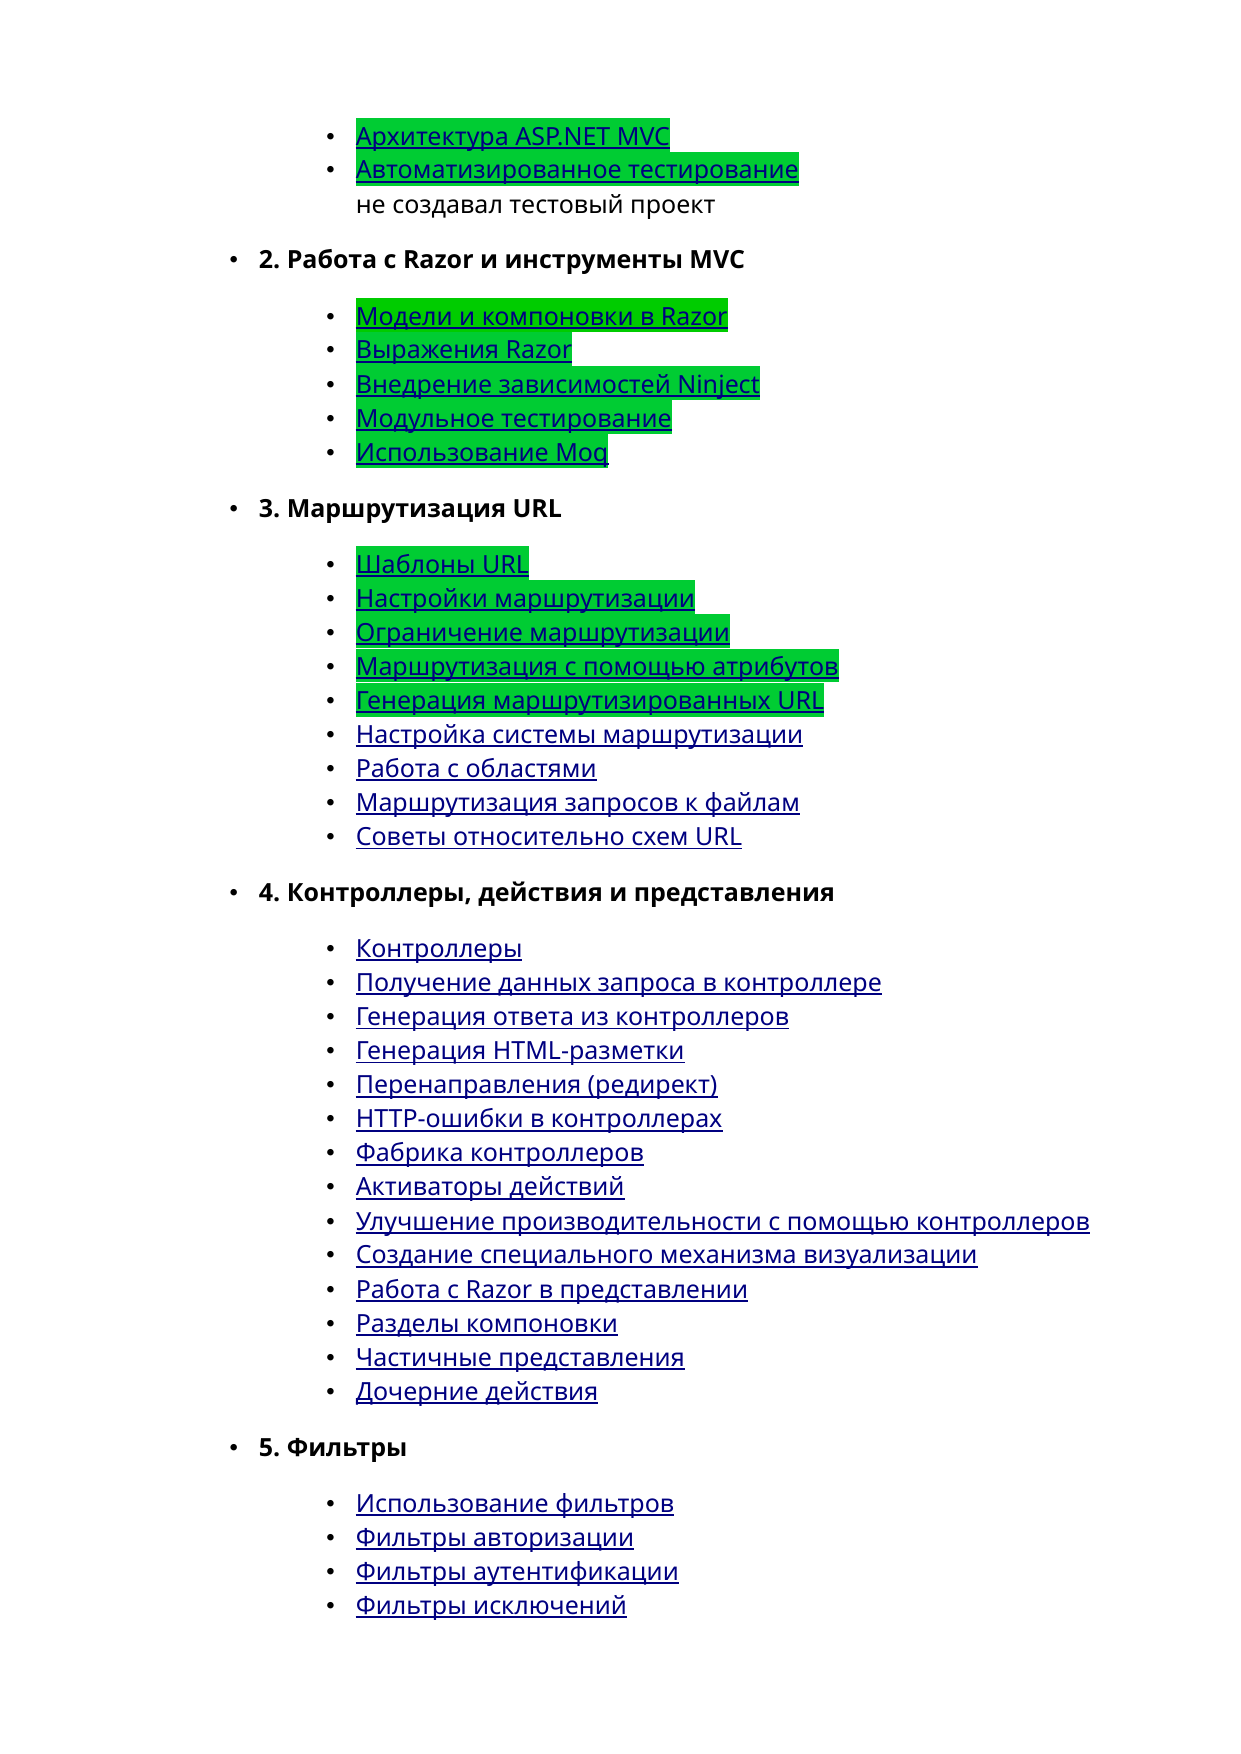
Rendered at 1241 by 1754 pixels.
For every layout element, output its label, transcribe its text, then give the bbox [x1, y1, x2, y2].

list Частичные представления [326, 1339, 1122, 1373]
list не создавал тестовый проект [326, 186, 1122, 220]
list Работа с областями [326, 751, 1122, 785]
list Активаторы действий [326, 1169, 1122, 1203]
list Архитектура ASP.NET MVC [326, 118, 1122, 152]
list Маршрутизация запросов к файлам [326, 785, 1122, 819]
subtitle 5. Фильтры [229, 1429, 1100, 1463]
list Фильтры авторизации [326, 1519, 1122, 1553]
list Дочерние действия [326, 1373, 1122, 1407]
list Настройки маршрутизации [326, 580, 1122, 614]
list Разделы компоновки [326, 1305, 1122, 1339]
list Генерация ответа из контроллеров [326, 999, 1122, 1033]
list Выражения Razor [326, 332, 1122, 366]
list HTTP-ошибки в контроллерах [326, 1101, 1122, 1135]
list Автоматизированное тестирование [326, 152, 1122, 186]
list Модульное тестирование [326, 400, 1122, 434]
list Улучшение производительности с помощью контроллеров [326, 1203, 1122, 1237]
list Использование фильтров [326, 1485, 1122, 1519]
list Маршрутизация с помощью атрибутов [326, 648, 1122, 682]
list Использование Moq [326, 434, 1122, 468]
list Перенаправления (редирект) [326, 1067, 1122, 1101]
list Генерация маршрутизированных URL [326, 682, 1122, 717]
list Настройка системы маршрутизации [326, 717, 1122, 751]
list Модели и компоновки в Razor [326, 298, 1122, 332]
list Шаблоны URL [326, 546, 1122, 580]
list Советы относительно схем URL [326, 819, 1122, 853]
subtitle 3. Маршрутизация URL [229, 490, 1100, 524]
list Генерация HTML-разметки [326, 1033, 1122, 1067]
list Работа с Razor в представлении [326, 1271, 1122, 1305]
list Внедрение зависимостей Ninject [326, 366, 1122, 400]
list Фабрика контроллеров [326, 1135, 1122, 1169]
list Контроллеры [326, 931, 1122, 965]
list Фильтры аутентификации [326, 1553, 1122, 1587]
list Получение данных запроса в контроллере [326, 965, 1122, 999]
list Ограничение маршрутизации [326, 614, 1122, 648]
list Фильтры исключений [326, 1587, 1122, 1622]
subtitle 4. Контроллеры, действия и представления [229, 875, 1100, 909]
subtitle 2. Работа с Razor и инструменты MVC [229, 242, 1100, 276]
list Создание специального механизма визуализации [326, 1237, 1122, 1271]
